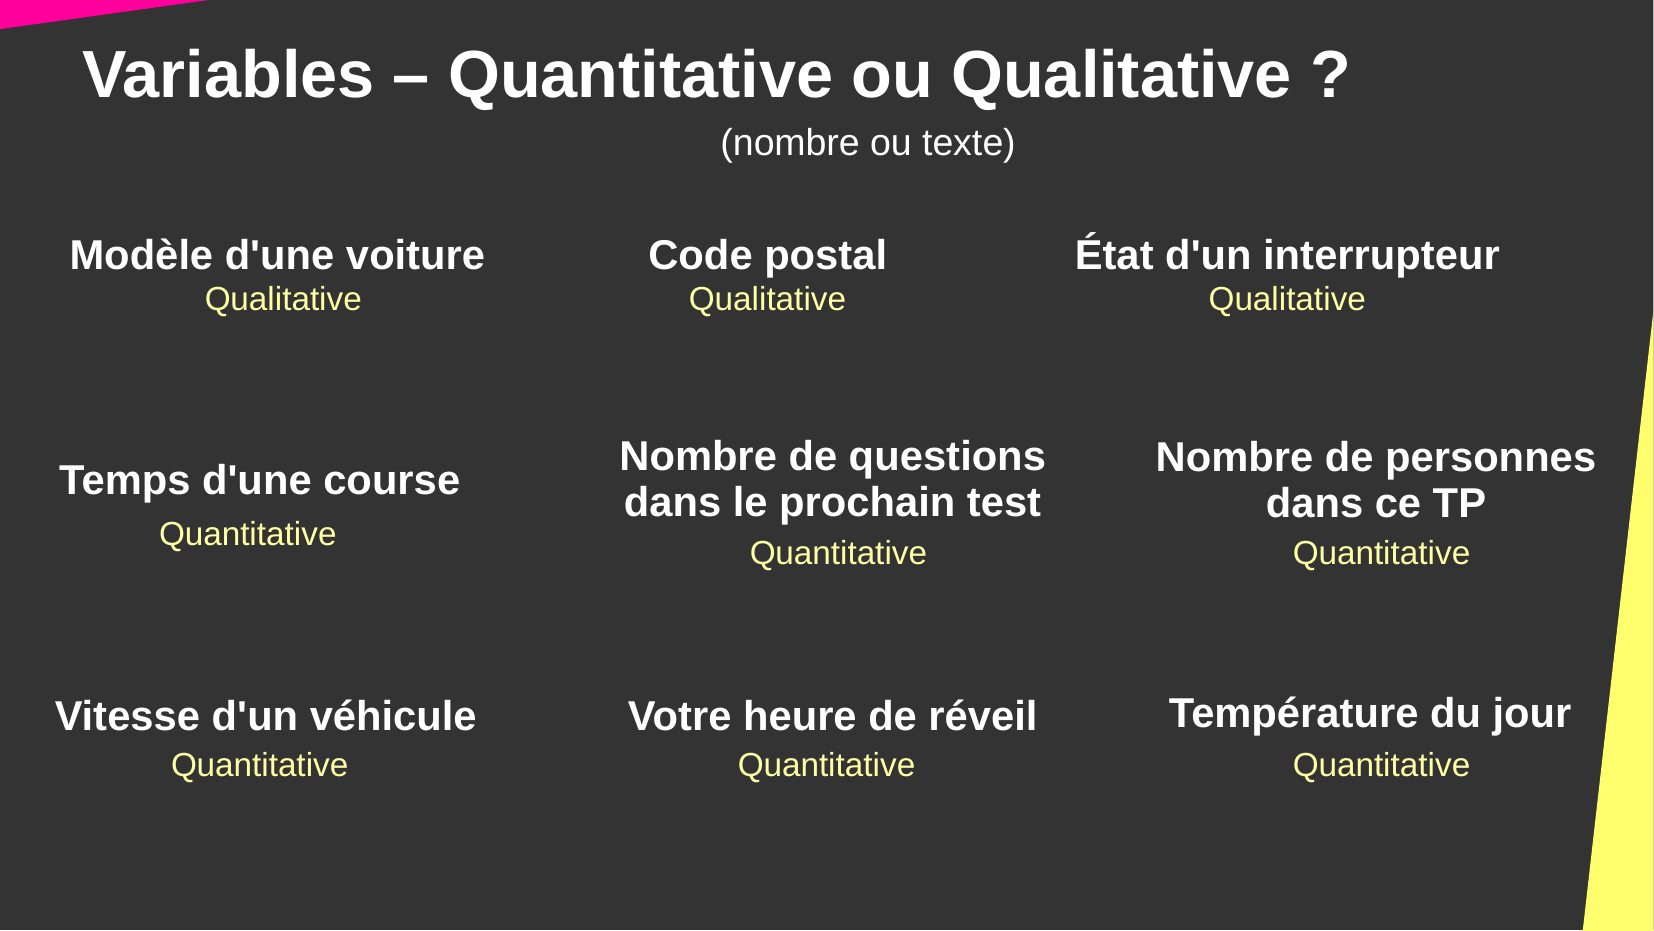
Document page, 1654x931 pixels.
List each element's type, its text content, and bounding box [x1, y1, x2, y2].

text_box Modèle d'une voiture [35, 224, 520, 286]
text_box Votre heure de réveil [531, 685, 1134, 768]
text_box Nombre de questions dans le prochain test [578, 425, 1087, 534]
text_box État d'un interrupteur [1051, 224, 1524, 286]
text_box Code postal [531, 224, 1004, 333]
text_box Temps d'une course [23, 449, 497, 532]
title Variables – Quantitative ou Qualitative ? [82, 37, 1571, 115]
text_box Quantitative [625, 526, 1052, 579]
text_box Quantitative [1169, 739, 1595, 792]
text_box Qualitative [555, 272, 981, 325]
text_box (nombre ou texte) [637, 114, 1099, 171]
text_box Quantitative [1169, 526, 1595, 579]
text_box Qualitative [70, 272, 497, 325]
text_box Température du jour [1145, 682, 1595, 745]
text_box Quantitative [47, 739, 473, 792]
text_box Nombre de personnes dans ce TP [1122, 426, 1630, 534]
text_box Quantitative [614, 739, 1040, 792]
text_box Qualitative [1074, 272, 1501, 325]
text_box [1582, 305, 1654, 931]
text_box Quantitative [35, 507, 461, 560]
text_box Vitesse d'un véhicule [35, 685, 497, 747]
text_box [0, 0, 209, 30]
